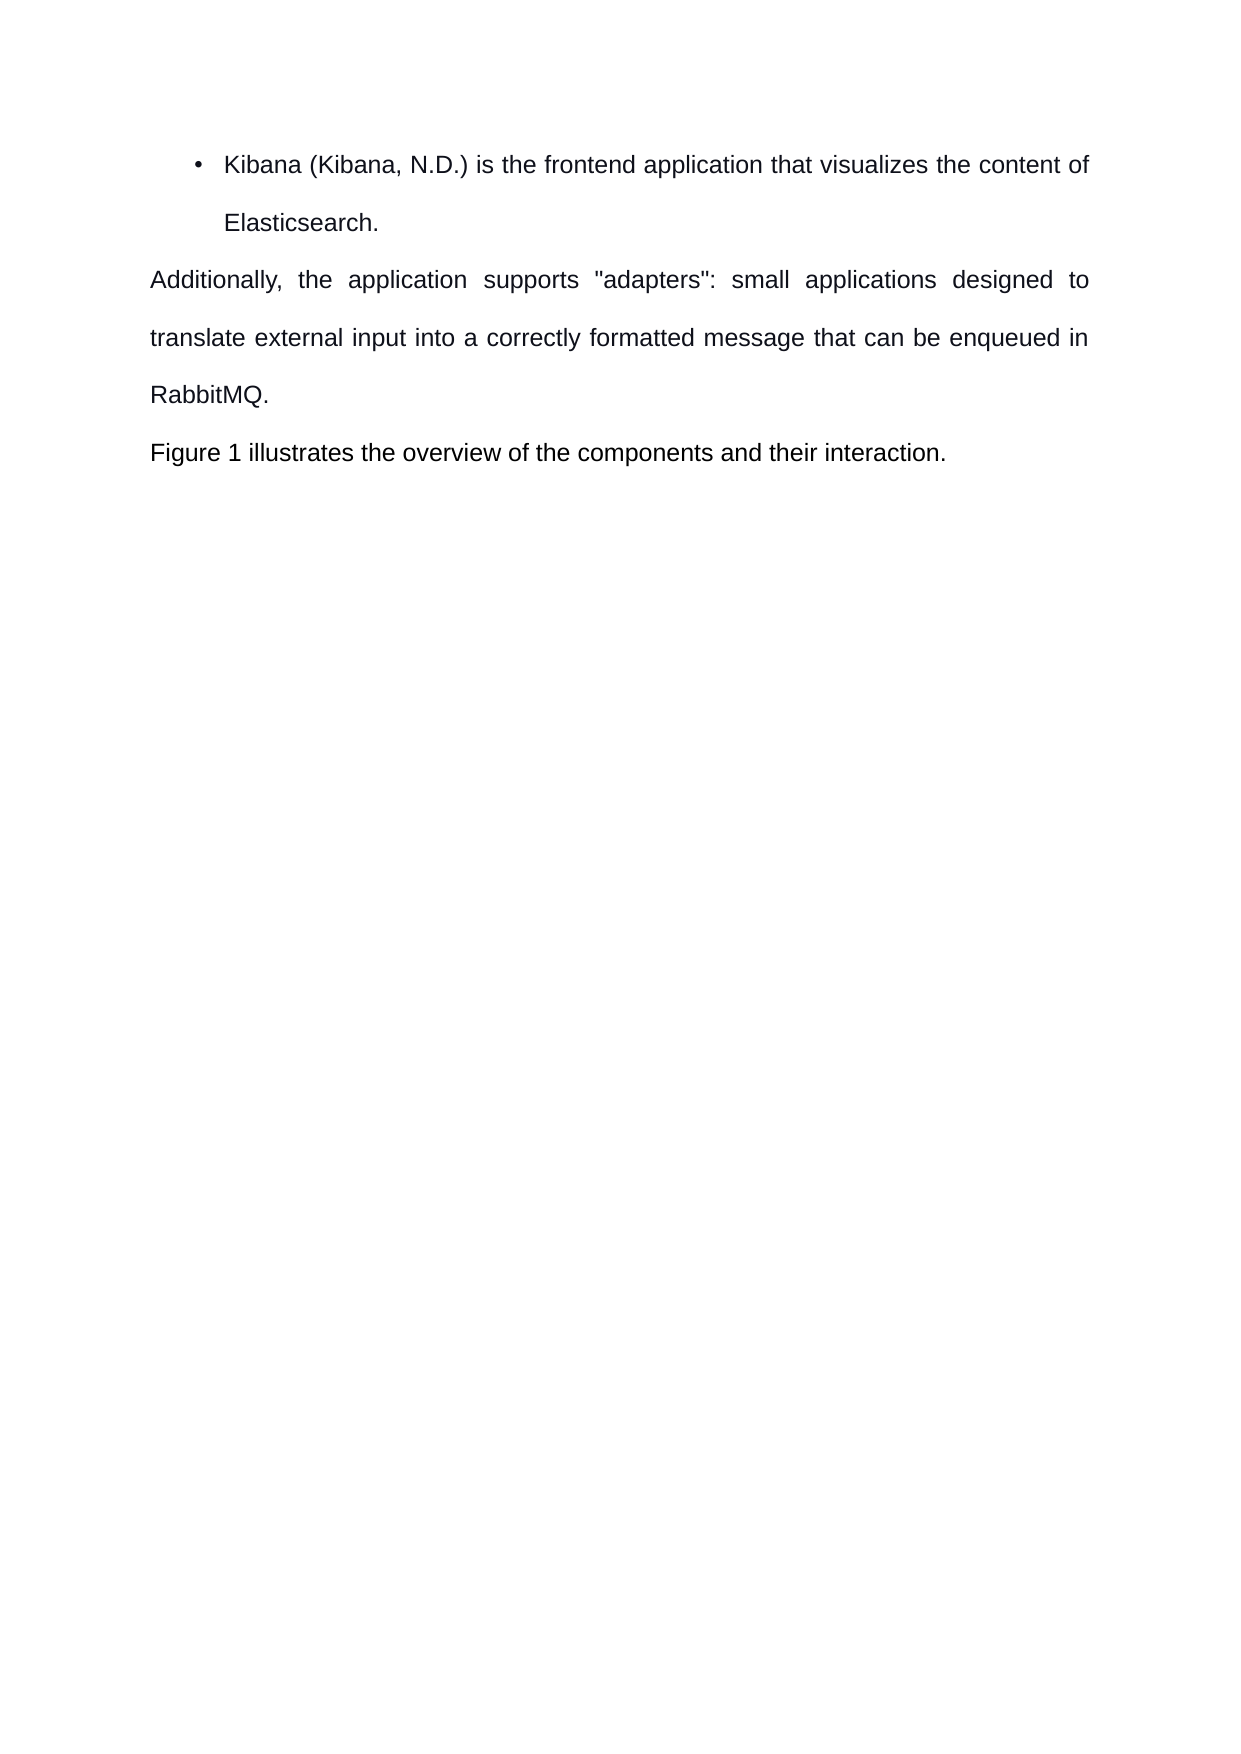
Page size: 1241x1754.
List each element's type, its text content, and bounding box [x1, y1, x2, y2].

text Figure 1 illustrates the overview of the components and their interaction. [150, 438, 1091, 466]
text Additionally, the application supports "adapters": small applications designed to translate external input into a correctly formatted message that can be enqueued in RabbitMQ. [150, 265, 1091, 409]
list Kibana (Kibana, N.D.) is the frontend application that visualizes the content of Elasticsearch. [194, 150, 1091, 236]
